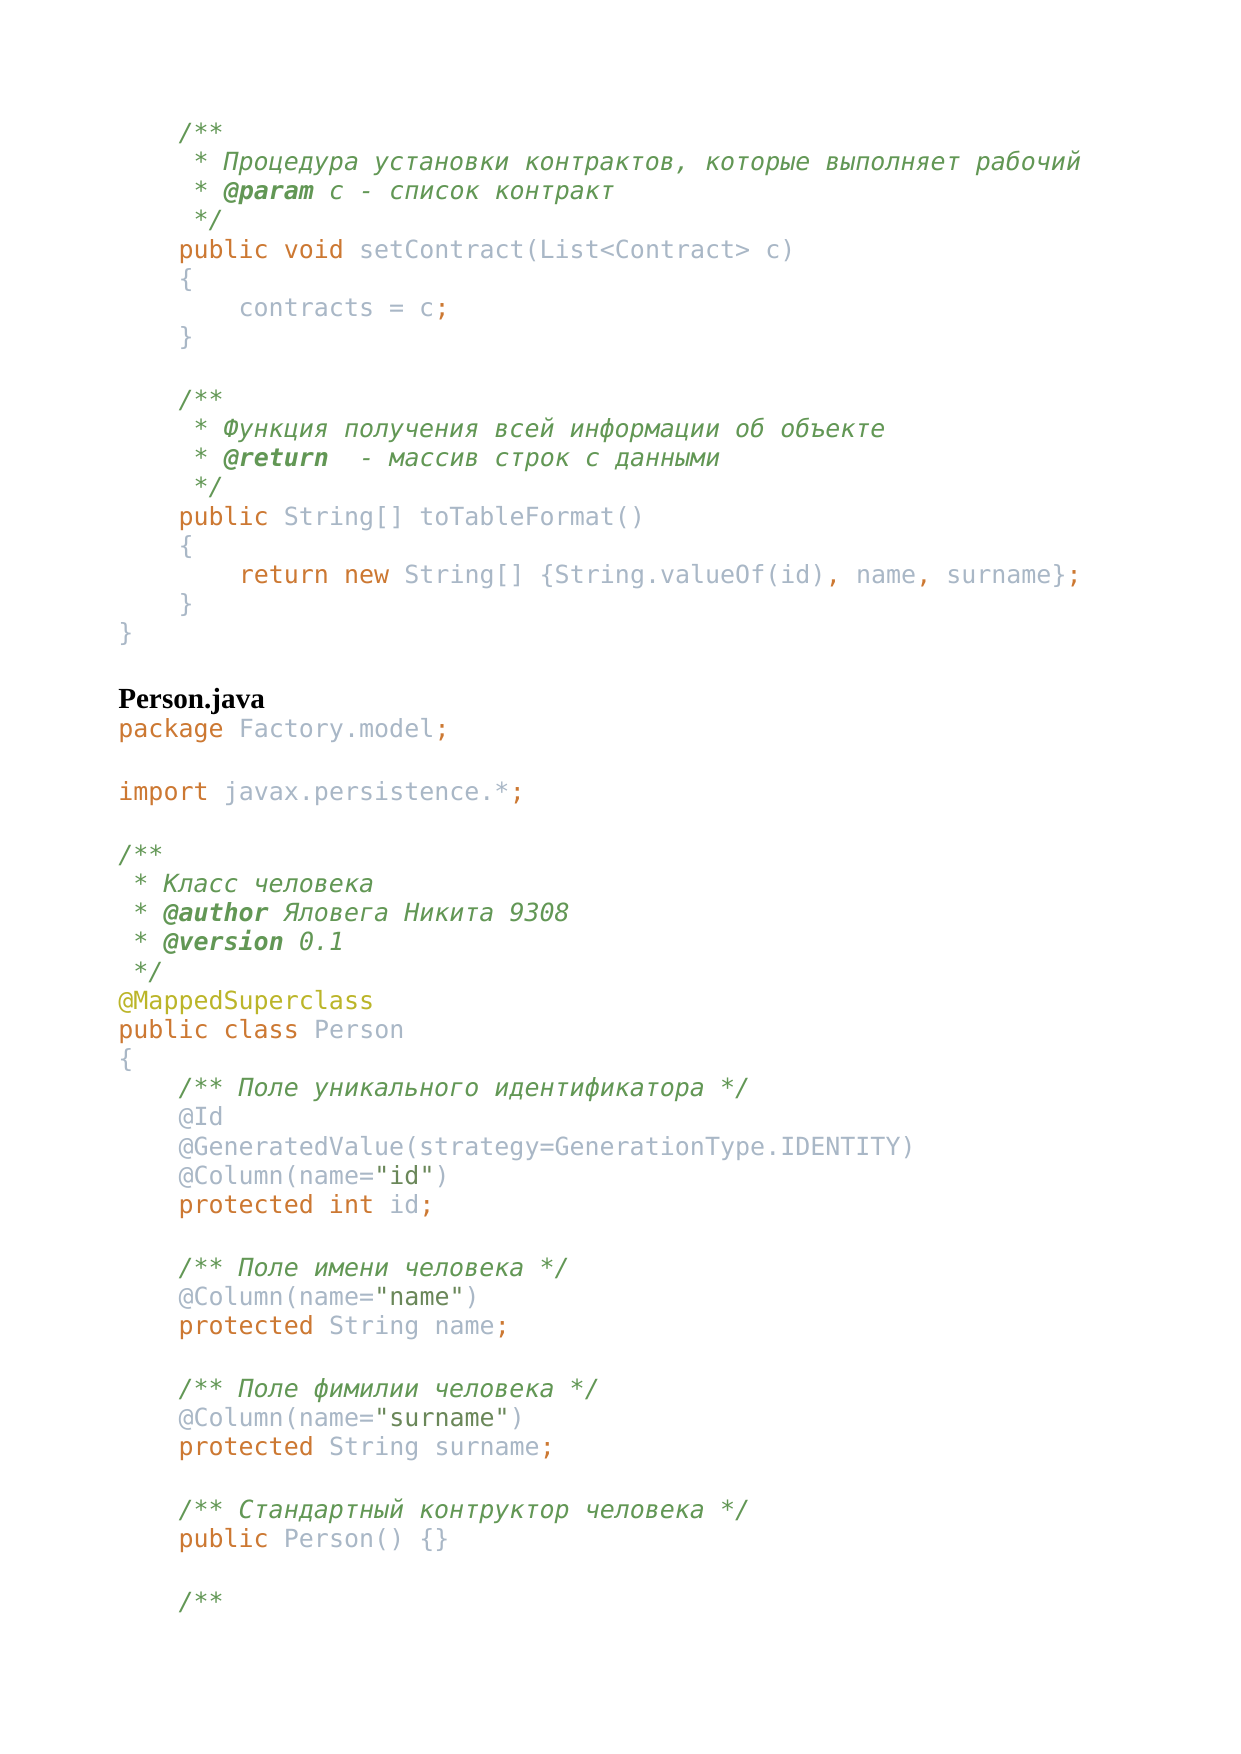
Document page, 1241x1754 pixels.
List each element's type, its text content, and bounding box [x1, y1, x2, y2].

text /** * Процедура установки контрактов, которые выполняет рабочий * @param c - список контракт */ public void setContract(List<Contract> c) { contracts = c; } /** * Функция получения всей информации об объекте * @return - массив строк с данными */ public String[] toTableFormat() { return new String[] {String.valueOf(id), name, surname}; } } [118, 118, 1122, 681]
text Person.java [118, 681, 1122, 714]
text package Factory.model; import javax.persistence.*; /** * Класс человека * @author Яловега Никита 9308 * @version 0.1 */ @MappedSuperclass public class Person { /** Поле уникального идентификатора */ @Id @GeneratedValue(strategy=GenerationType.IDENTITY) @Column(name="id") protected int id; /** Поле имени человека */ @Column(name="name") protected String name; /** Поле фимилии человека */ @Column(name="surname") protected String surname; /** Стандартный контруктор человека */ public Person() {} /** [118, 714, 1122, 1616]
